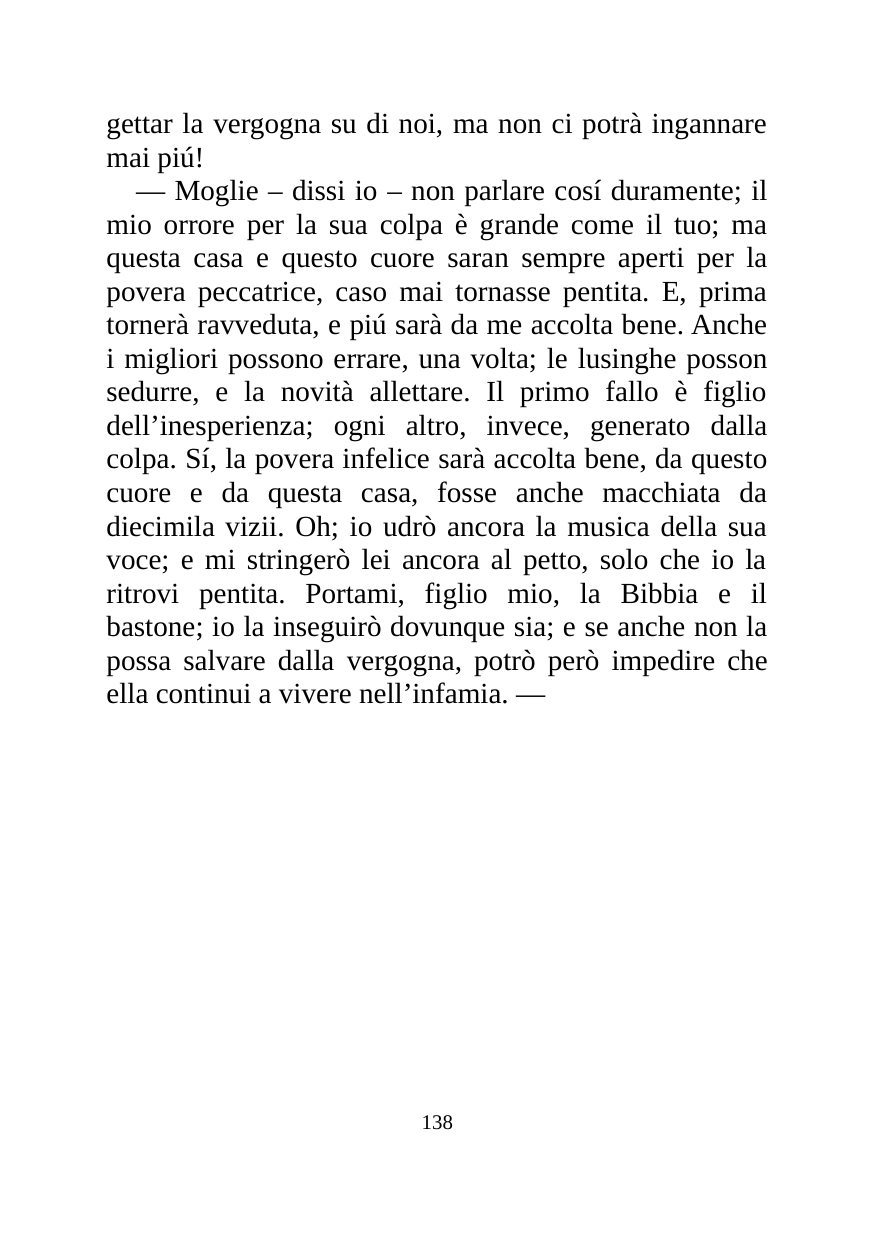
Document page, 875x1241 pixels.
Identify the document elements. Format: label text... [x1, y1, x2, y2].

text gettar la vergogna su di noi, ma non ci potrà ingannare mai piú! [106, 106, 768, 173]
text — Moglie – dissi io – non parlare cosí duramente; il mio orrore per la sua colpa è grande come il tuo; ma questa casa e questo cuore saran sempre aperti per la povera peccatrice, caso mai tornasse pentita. E, prima tornerà ravveduta, e piú sarà da me accolta bene. Anche i migliori possono errare, una volta; le lusinghe posson sedurre, e la novità allettare. Il primo fallo è figlio dell’inesperienza; ogni altro, invece, generato dalla colpa. Sí, la povera infelice sarà accolta bene, da questo cuore e da questa casa, fosse anche macchiata da diecimila vizii. Oh; io udrò ancora la musica della sua voce; e mi stringerò lei ancora al petto, solo che io la ritrovi pentita. Portami, figlio mio, la Bibbia e il bastone; io la inseguirò dovunque sia; e se anche non la possa salvare dalla vergogna, potrò però impedire che ella continui a vivere nell’infamia. — [106, 173, 768, 710]
